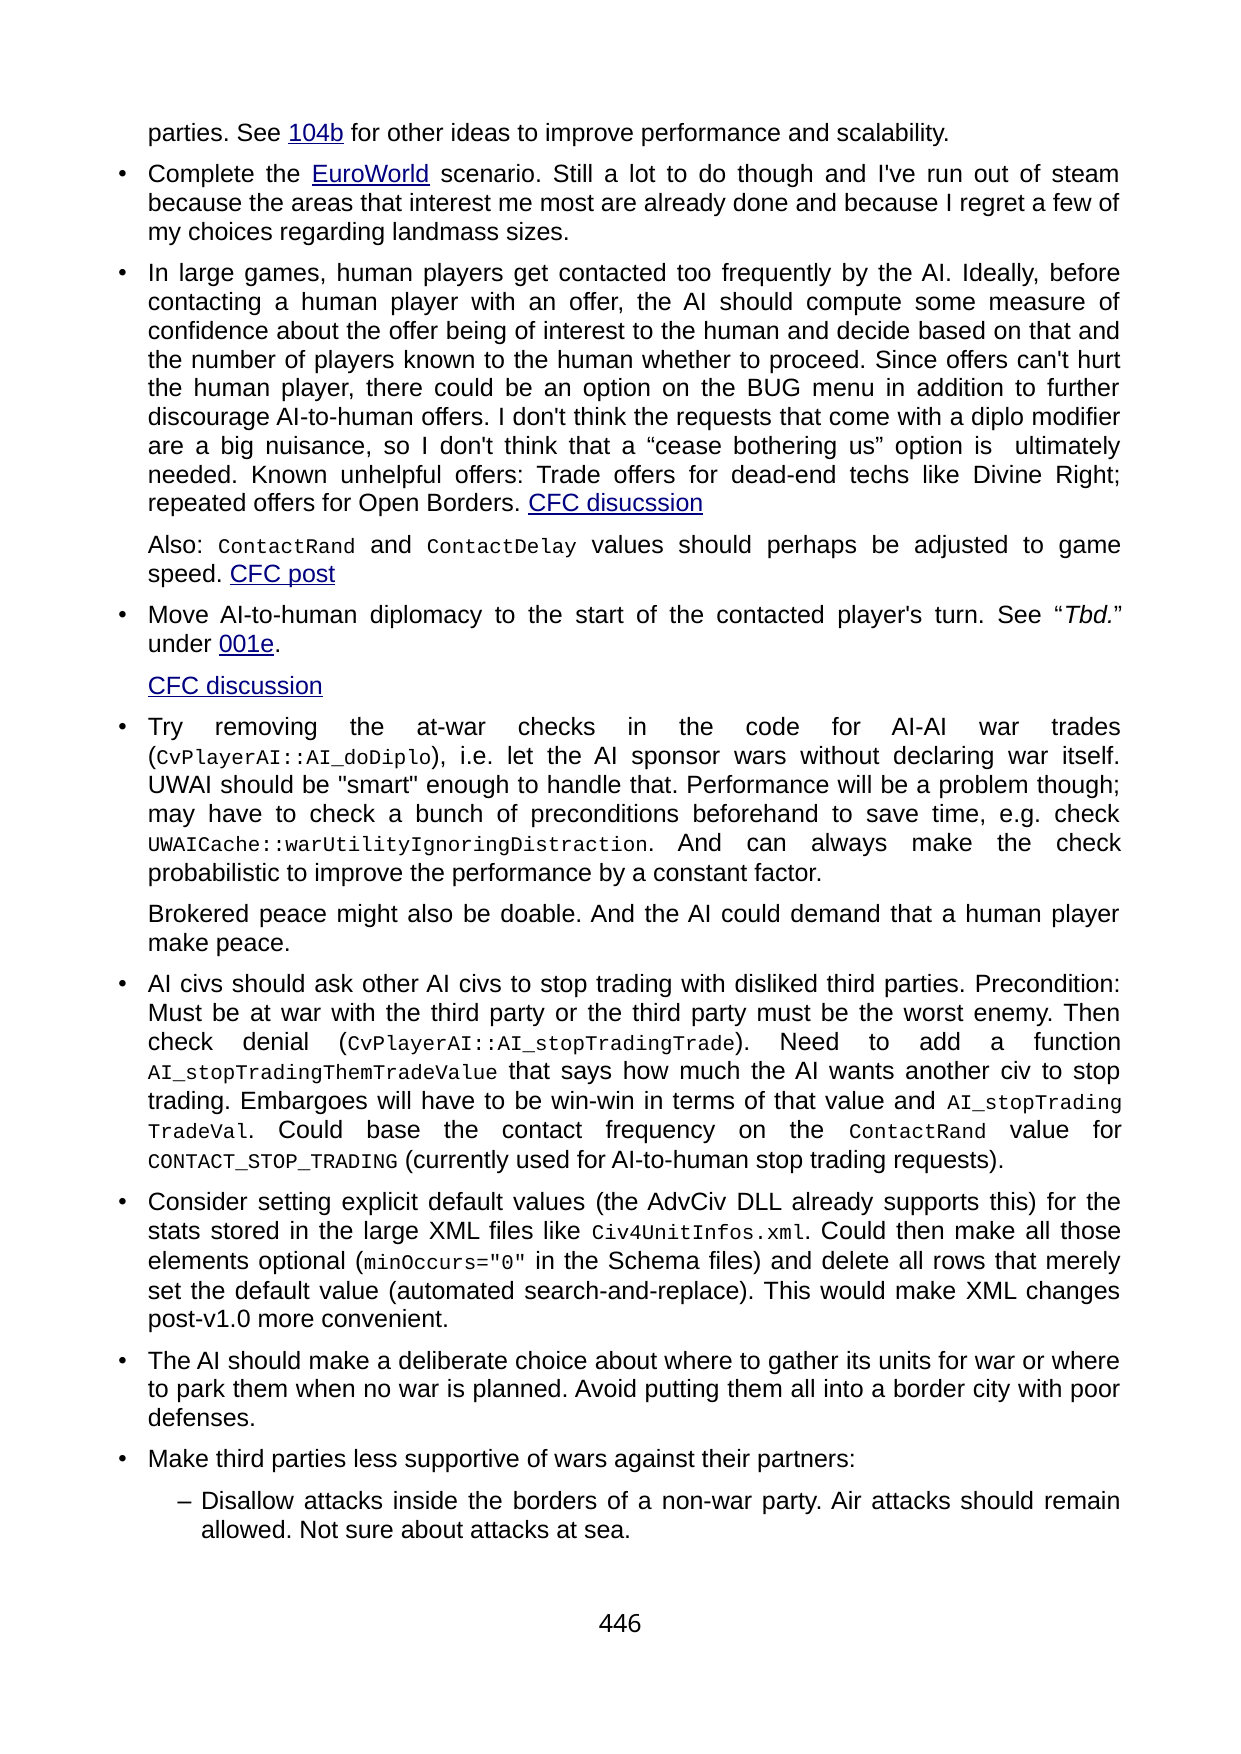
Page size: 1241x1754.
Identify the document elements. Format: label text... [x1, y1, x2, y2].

list In large games, human players get contacted too frequently by the AI. Ideally, before contacting a human player with an offer, the AI should compute some measure of confidence about the offer being of interest to the human and decide based on that and the number of players known to the human whether to proceed. Since offers can't hurt the human player, there could be an option on the BUG menu in addition to further discourage AI-to-human offers. I don't think the requests that come with a diplo modifier are a big nuisance, so I don't think that a “cease bothering us” option is ultimately needed. Known unhelpful offers: Trade offers for dead-end techs like Divine Right; repeated offers for Open Borders. CFC disucssion [118, 258, 1122, 517]
list The AI should make a deliberate choice about where to gather its units for war or where to park them when no war is planned. Avoid putting them all into a border city with poor defenses. [118, 1346, 1122, 1432]
list CFC discussion [118, 671, 1122, 699]
list AI civs should ask other AI civs to stop trading with disliked third parties. Precondition: Must be at war with the third party or the third party must be the worst enemy. Then check denial (CvPlayerAI::AI_stopTradingTrade). Need to add a function AI_stopTradingThemTradeValue that says how much the AI wants another civ to stop trading. Embargoes will have to be win-win in terms of that value and AI_stopTrading TradeVal. Could base the contact frequency on the ContactRand value for CONTACT_STOP_TRADING (currently used for AI-to-human stop trading requests). [118, 969, 1122, 1175]
list Complete the EuroWorld scenario. Still a lot to do though and I've run out of steam because the areas that interest me most are already done and because I regret a few of my choices regarding landmass sizes. [118, 159, 1122, 246]
list Consider setting explicit default values (the AdvCiv DLL already supports this) for the stats stored in the large XML files like Civ4UnitInfos.xml. Could then make all those elements optional (minOccurs="0" in the Schema files) and delete all rows that merely set the default value (automated search-and-replace). This would make XML changes post-v1.0 more convenient. [118, 1187, 1122, 1333]
list Also: ContactRand and ContactDelay values should perhaps be adjusted to game speed. CFC post [118, 529, 1122, 588]
list Disallow attacks inside the borders of a non-war party. Air attacks should remain allowed. Not sure about attacks at sea. [177, 1486, 1122, 1543]
list Brokered peace might also be doable. And the AI could demand that a human player make peace. [118, 899, 1122, 956]
list parties. See 104b for other ideas to improve performance and scalability. [118, 118, 1122, 147]
list Try removing the at-war checks in the code for AI-AI war trades (CvPlayerAI::AI_doDiplo), i.e. let the AI sponsor wars without declaring war itself. UWAI should be "smart" enough to handle that. Performance will be a problem though; may have to check a bunch of preconditions beforehand to save time, e.g. check UWAICache::warUtilityIgnoringDistraction. And can always make the check probabilistic to improve the performance by a constant factor. [118, 712, 1122, 886]
list Make third parties less supportive of wars against their partners: [118, 1444, 1122, 1473]
list Move AI-to-human diplomacy to the start of the contacted player's turn. See “Tbd.” under 001e. [118, 601, 1122, 658]
